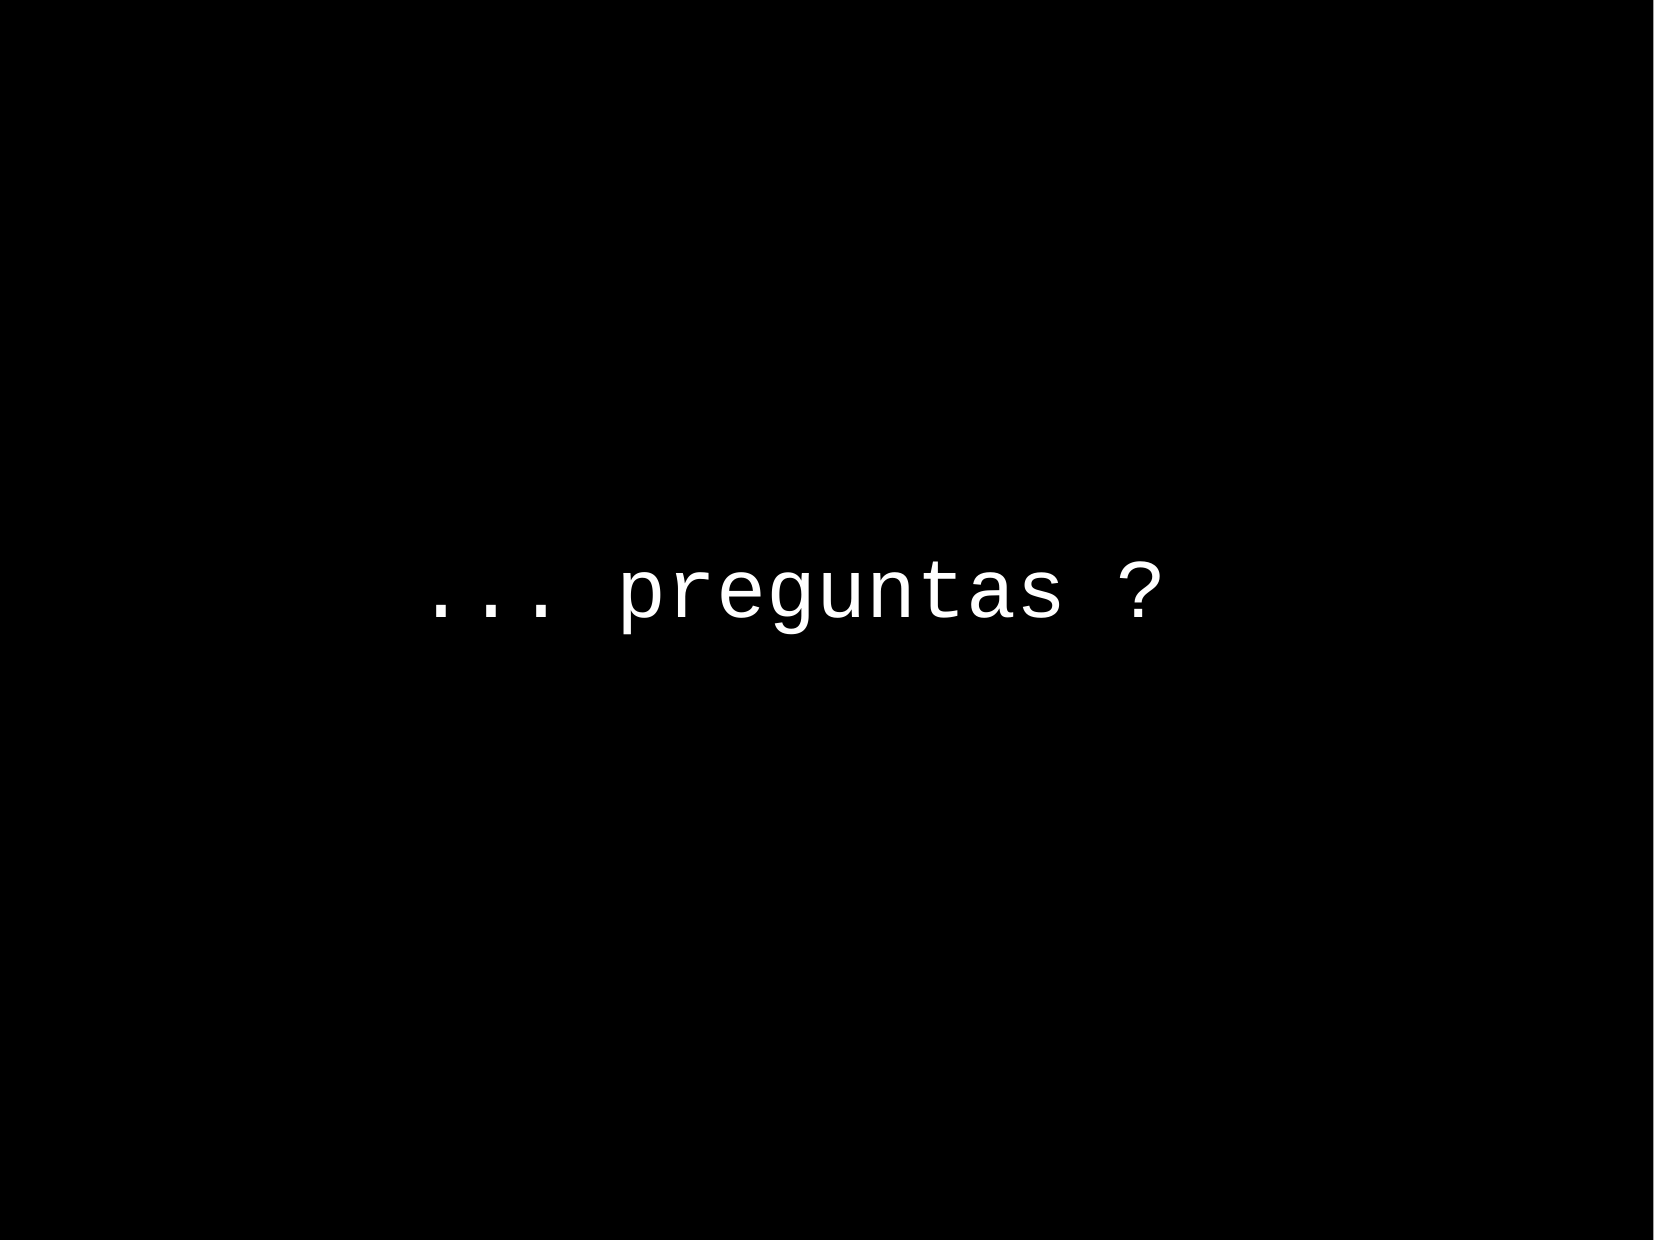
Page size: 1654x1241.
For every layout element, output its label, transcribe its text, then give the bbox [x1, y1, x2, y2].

text_box ... preguntas ? [401, 540, 1182, 650]
